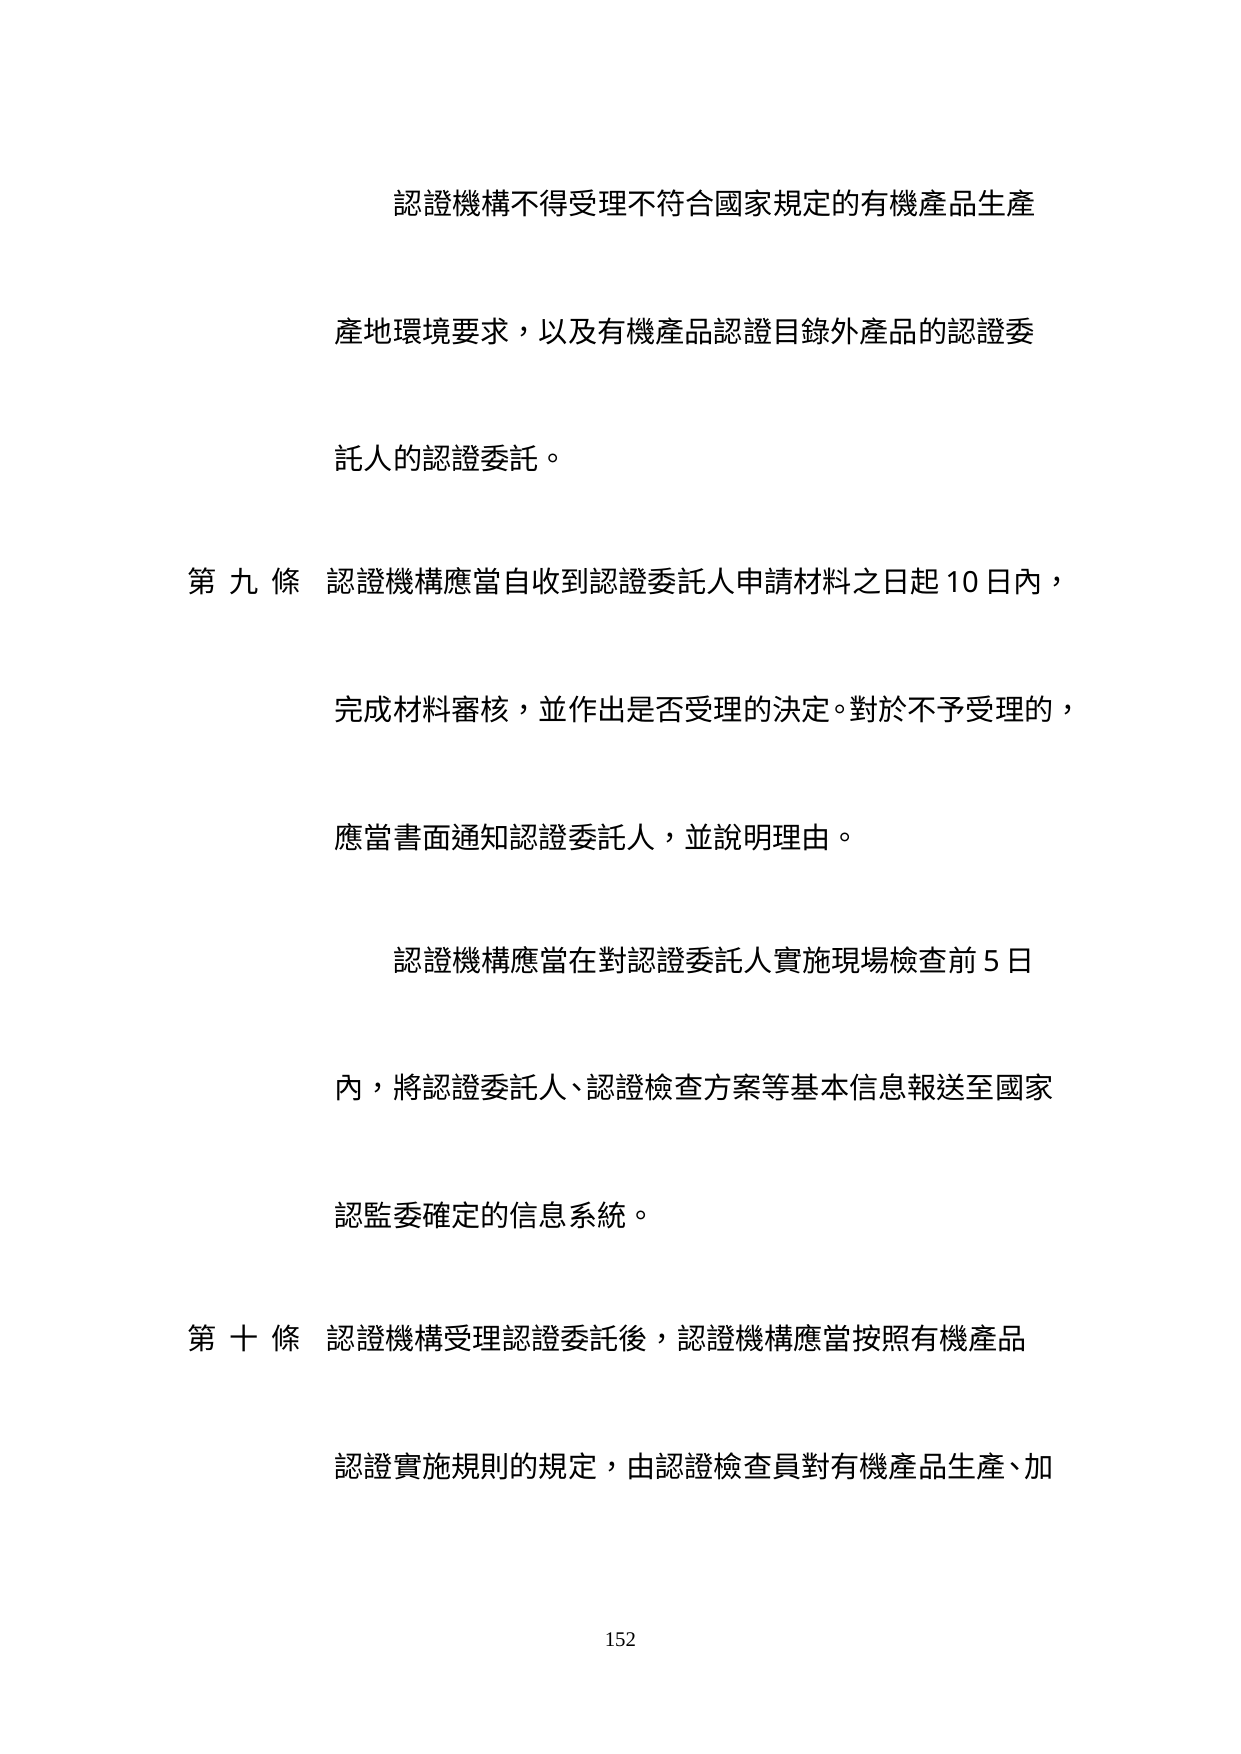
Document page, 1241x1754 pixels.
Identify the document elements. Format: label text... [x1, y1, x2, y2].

subtitle 認證機構不得受理不符合國家規定的有機產品生產產地環境要求，以及有機產品認證目錄外產品的認證委託人的認證委託。 [334, 164, 1053, 494]
subtitle 第 九 條 認證機構應當自收到認證委託人申請材料之日起10日內，完成材料審核，並作出是否受理的決定。對於不予受理的，應當書面通知認證委託人，並說明理由。 [187, 543, 1053, 873]
subtitle 第 十 條 認證機構受理認證委託後，認證機構應當按照有機產品認證實施規則的規定，由認證檢查員對有機產品生產、加 [187, 1299, 1053, 1502]
subtitle 認證機構應當在對認證委託人實施現場檢查前5日內，將認證委託人、認證檢查方案等基本信息報送至國家認監委確定的信息系統。 [334, 921, 1053, 1251]
